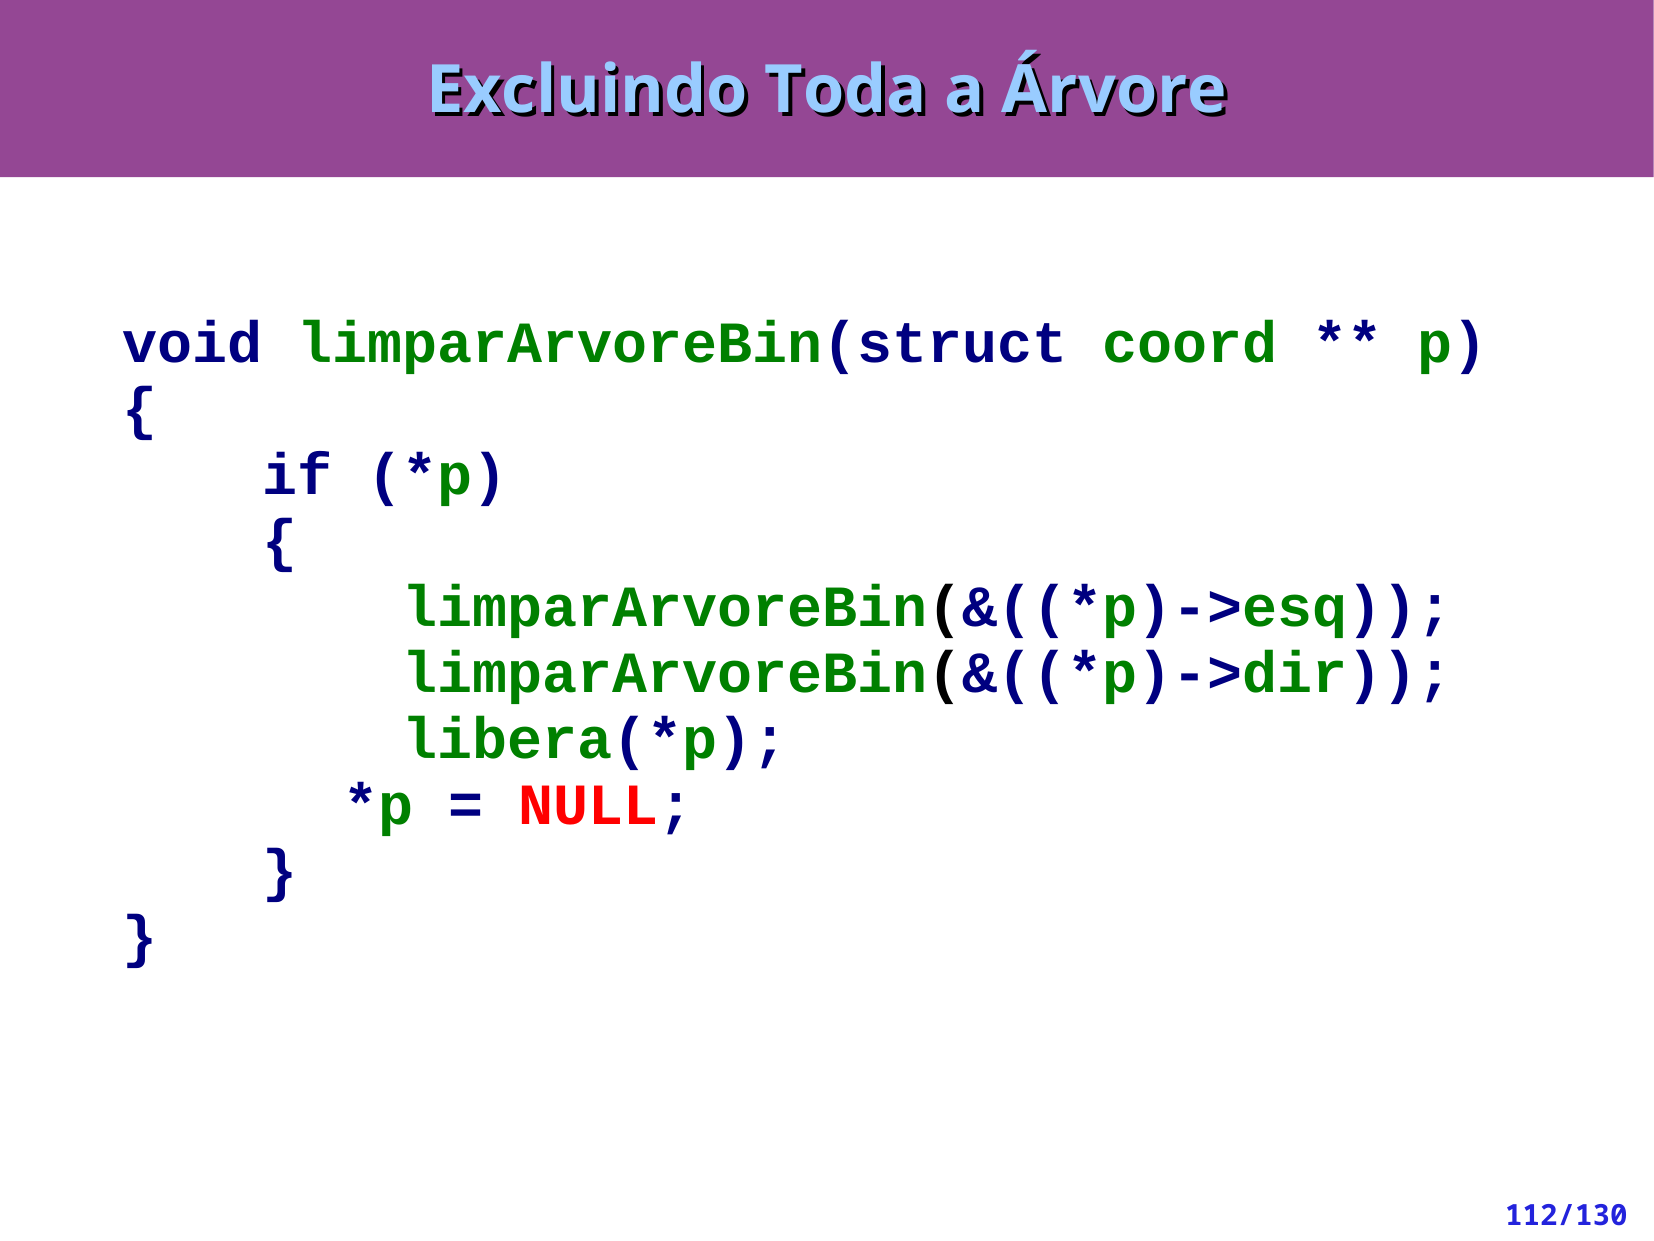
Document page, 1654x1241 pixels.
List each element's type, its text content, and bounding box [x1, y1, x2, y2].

text_box void limparArvoreBin(struct coord ** p) { if (*p) { limparArvoreBin(&((*p)->esq)); limparArvoreBin(&((*p)->dir)); libera(*p); *p = NULL; } } [107, 306, 1654, 1091]
title Excluindo Toda a Árvore [82, 0, 1571, 176]
